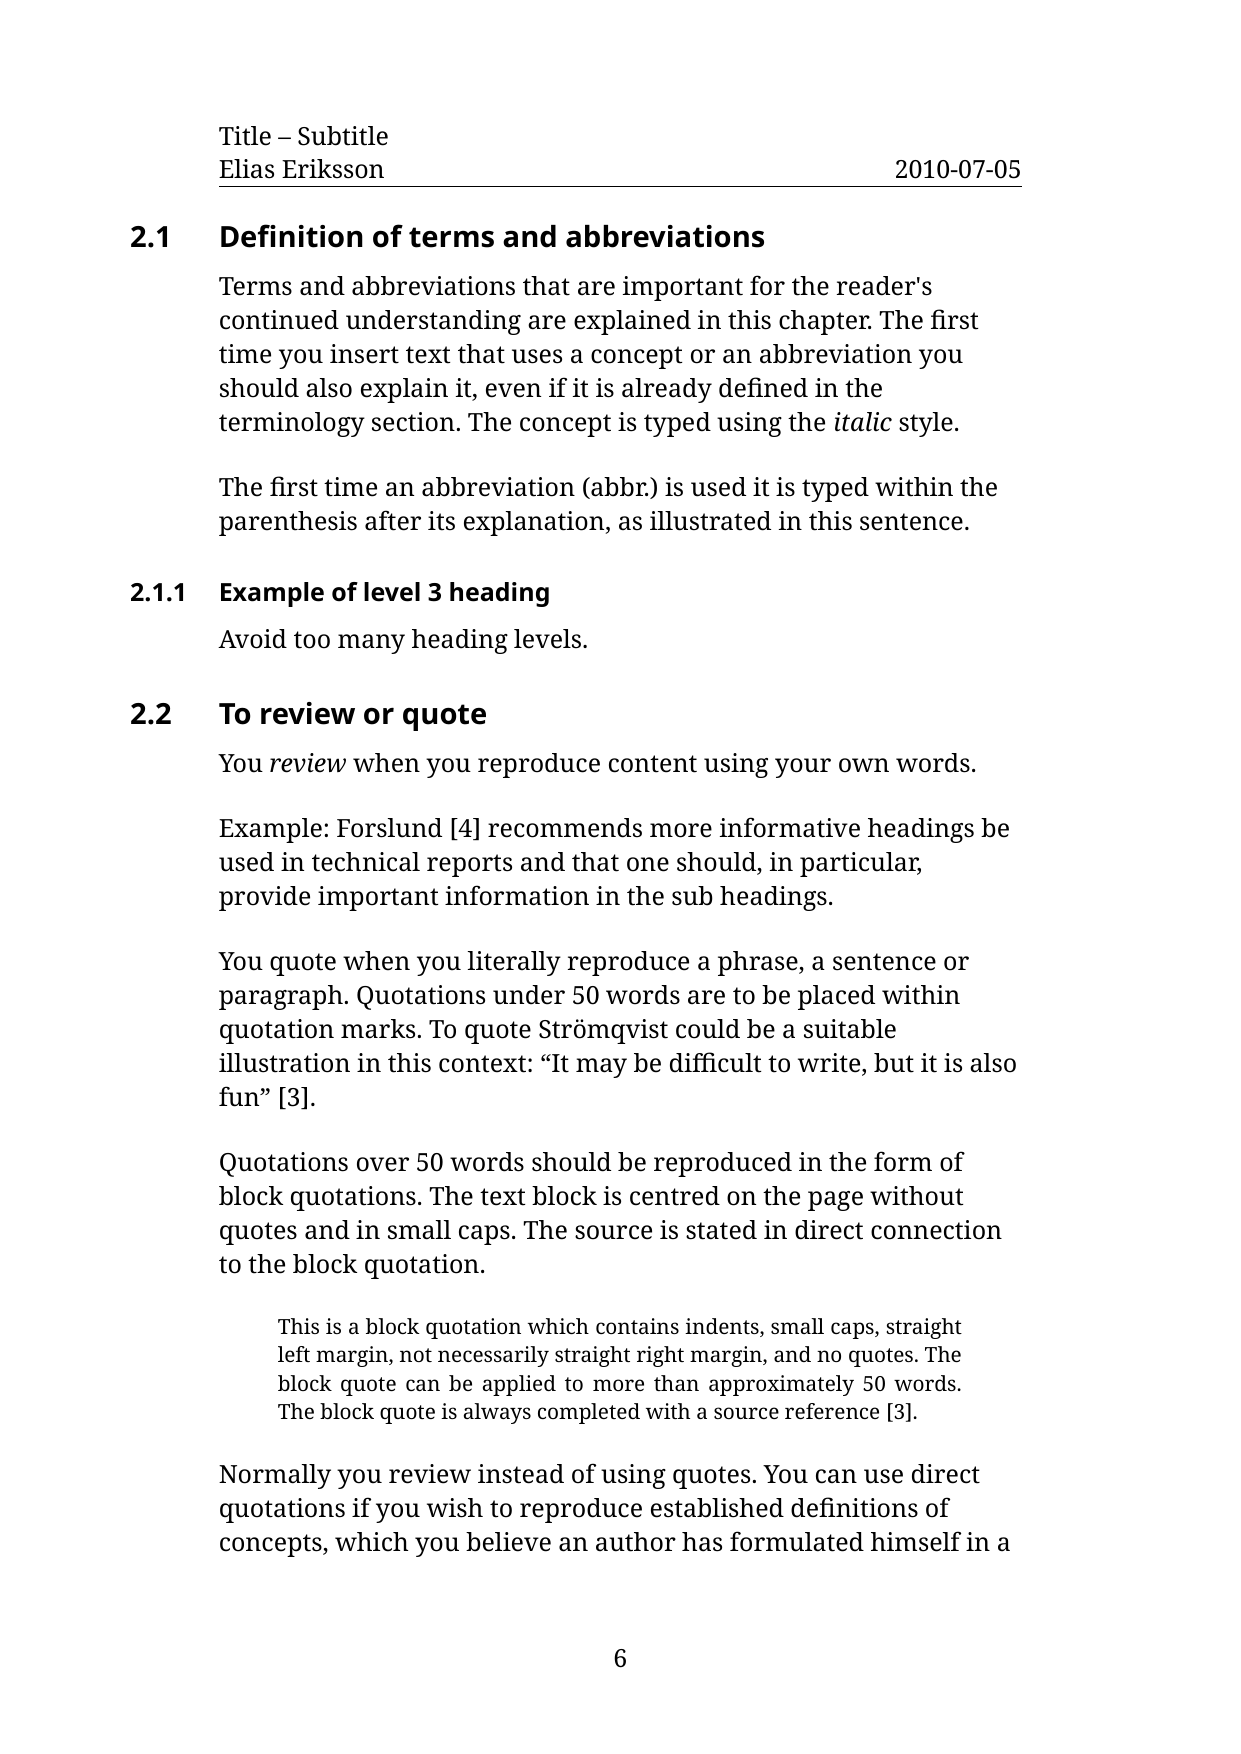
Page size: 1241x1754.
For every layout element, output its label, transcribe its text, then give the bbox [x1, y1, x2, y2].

text Example: Forslund [4] recommends more informative headings be used in technical reports and that one should, in particular, provide important information in the sub headings. [218, 811, 1022, 913]
text You quote when you literally reproduce a phrase, a sentence or paragraph. Quotations under 50 words are to be placed within quotation marks. To quote Strömqvist could be a suitable illustration in this context: “It may be difficult to write, but it is also fun” [3]. [218, 944, 1022, 1114]
text You review when you reproduce content using your own words. [218, 746, 1022, 780]
text Quotations over 50 words should be reproduced in the form of block quotations. The text block is centred on the page without quotes and in small caps. The source is stated in direct connection to the block quotation. [218, 1145, 1022, 1281]
text Terms and abbreviations that are important for the reader's continued understanding are explained in this chapter. The first time you insert text that uses a concept or an abbreviation you should also explain it, even if it is already defined in the terminology section. The concept is typed using the italic style. [218, 269, 1022, 439]
text Normally you review instead of using quotes. You can use direct quotations if you wish to reproduce established definitions of concepts, which you believe an author has formulated himself in a [218, 1456, 1022, 1558]
text The first time an abbreviation (abbr.) is used it is typed within the parenthesis after its explanation, as illustrated in this sentence. [218, 470, 1022, 538]
subtitle Definition of terms and abbreviations [130, 216, 1022, 256]
text This is a block quotation which contains indents, small caps, straight left margin, not necessarily straight right margin, and no quotes. The block quote can be applied to more than approximately 50 words. The block quote is always completed with a source reference [3]. [278, 1312, 963, 1426]
text Avoid too many heading levels. [218, 622, 1022, 656]
subtitle To review or quote [130, 693, 1022, 733]
subtitle Example of level 3 heading [130, 575, 1022, 609]
